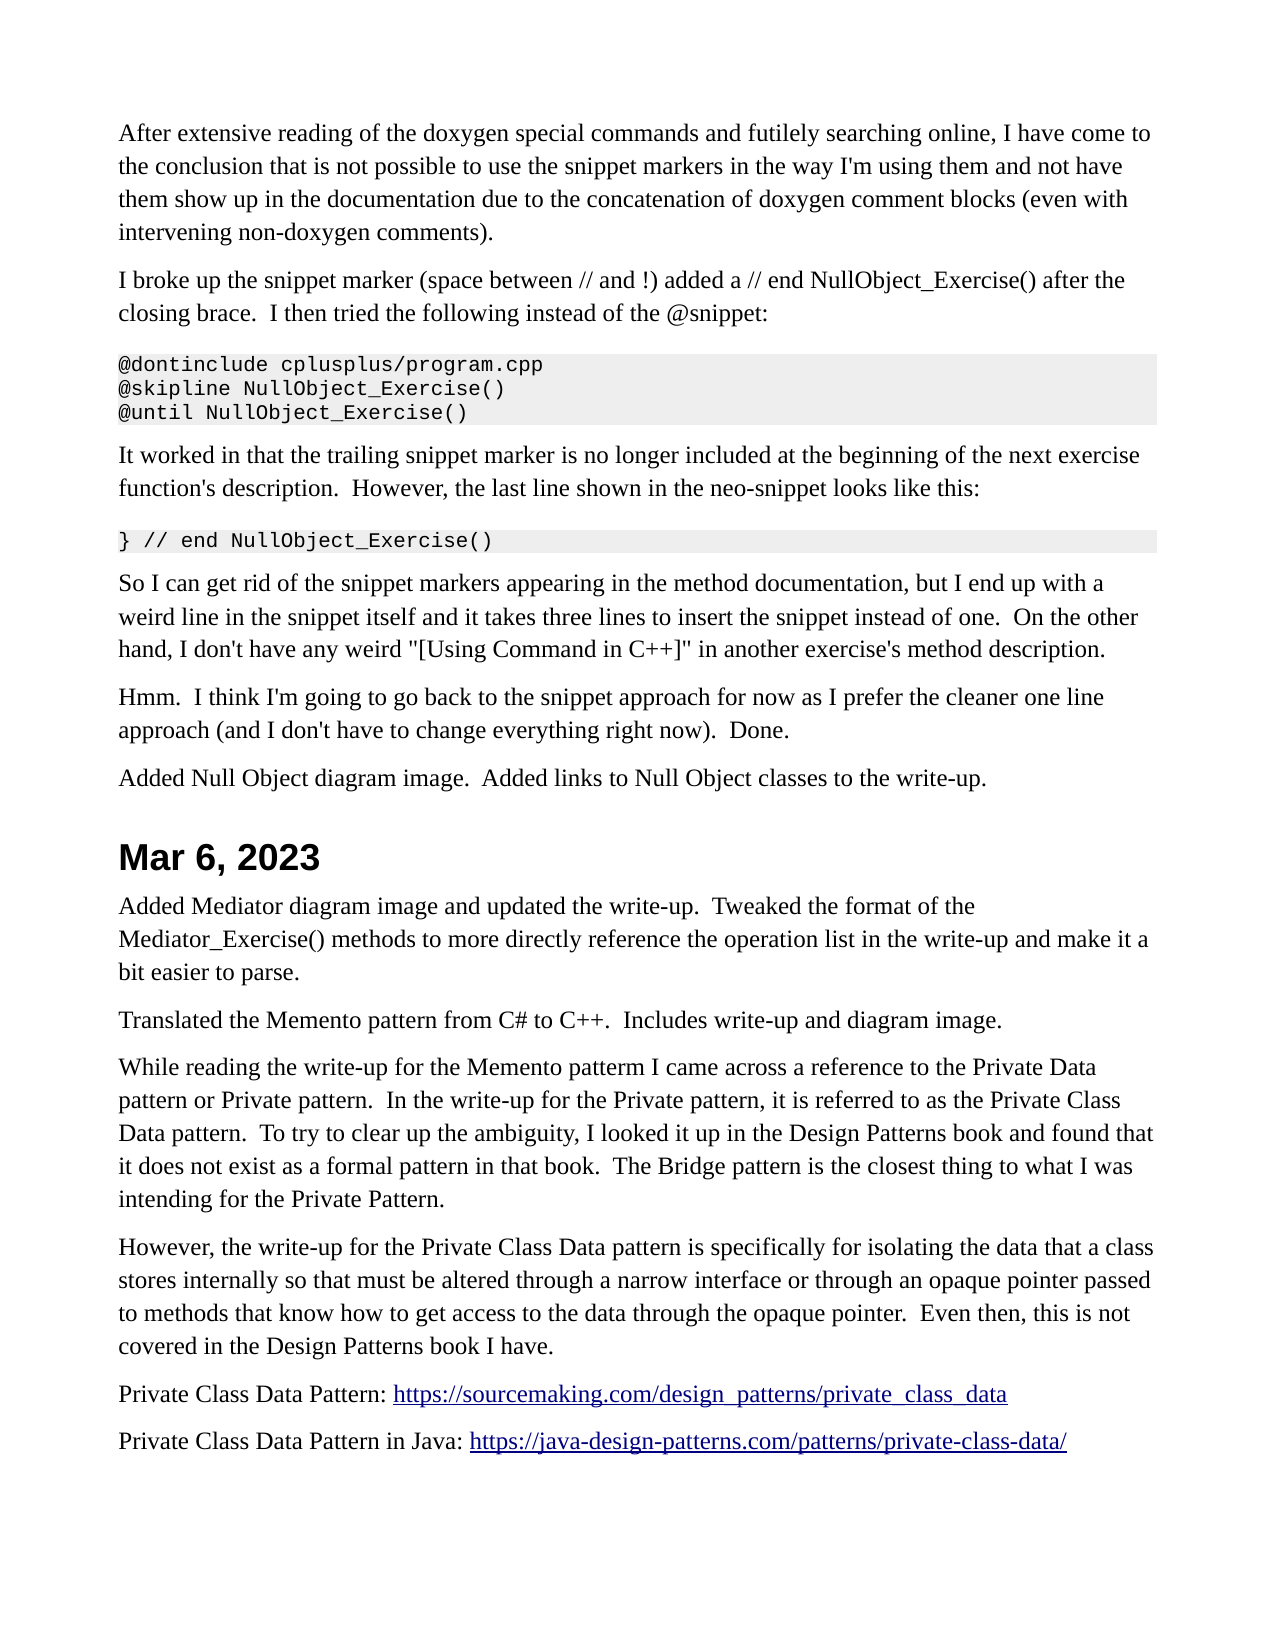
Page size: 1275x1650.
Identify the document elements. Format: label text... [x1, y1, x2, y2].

text However, the write-up for the Private Class Data pattern is specifically for isolating the data that a class stores internally so that must be altered through a narrow interface or through an opaque pointer passed to methods that know how to get access to the data through the opaque pointer. Even then, this is not covered in the Design Patterns book I have. [118, 1232, 1157, 1360]
text Added Mediator diagram image and updated the write-up. Tweaked the format of the Mediator_Exercise() methods to more directly reference the operation list in the write-up and make it a bit easier to parse. [118, 891, 1157, 986]
text @skipline NullObject_Exercise() [118, 378, 1157, 402]
text I broke up the snippet marker (space between // and !) added a // end NullObject_Exercise() after the closing brace. I then tried the following instead of the @snippet: [118, 265, 1157, 327]
text Hmm. I think I'm going to go back to the snippet approach for now as I prefer the cleaner one line approach (and I don't have to change everything right now). Done. [118, 682, 1157, 744]
text Private Class Data Pattern: https://sourcemaking.com/design_patterns/private_class_data [118, 1379, 1157, 1407]
text } // end NullObject_Exercise() [118, 530, 1157, 553]
text It worked in that the trailing snippet marker is no longer included at the beginning of the next exercise function's description. However, the last line shown in the neo-snippet looks like this: [118, 440, 1157, 502]
text Private Class Data Pattern in Java: https://java-design-patterns.com/patterns/private-class-data/ [118, 1426, 1157, 1455]
text Translated the Memento pattern from C# to C++. Includes write-up and diagram image. [118, 1005, 1157, 1033]
text @until NullObject_Exercise() [118, 402, 1157, 425]
text Added Null Object diagram image. Added links to Null Object classes to the write-up. [118, 763, 1157, 792]
text While reading the write-up for the Memento patterm I came across a reference to the Private Data pattern or Private pattern. In the write-up for the Private pattern, it is referred to as the Private Class Data pattern. To try to clear up the ambiguity, I looked it up in the Design Patterns book and found that it does not exist as a formal pattern in that book. The Bridge pattern is the closest thing to what I was intending for the Private Pattern. [118, 1052, 1157, 1213]
text After extensive reading of the doxygen special commands and futilely searching online, I have come to the conclusion that is not possible to use the snippet markers in the way I'm using them and not have them show up in the documentation due to the concatenation of doxygen comment blocks (even with intervening non-doxygen comments). [118, 118, 1157, 246]
text So I can get rid of the snippet markers appearing in the method documentation, but I end up with a weird line in the snippet itself and it takes three lines to insert the snippet instead of one. On the other hand, I don't have any weird "[Using Command in C++]" in another exercise's method description. [118, 568, 1157, 663]
text @dontinclude cplusplus/program.cpp [118, 354, 1157, 378]
subtitle Mar 6, 2023 [118, 835, 1157, 878]
